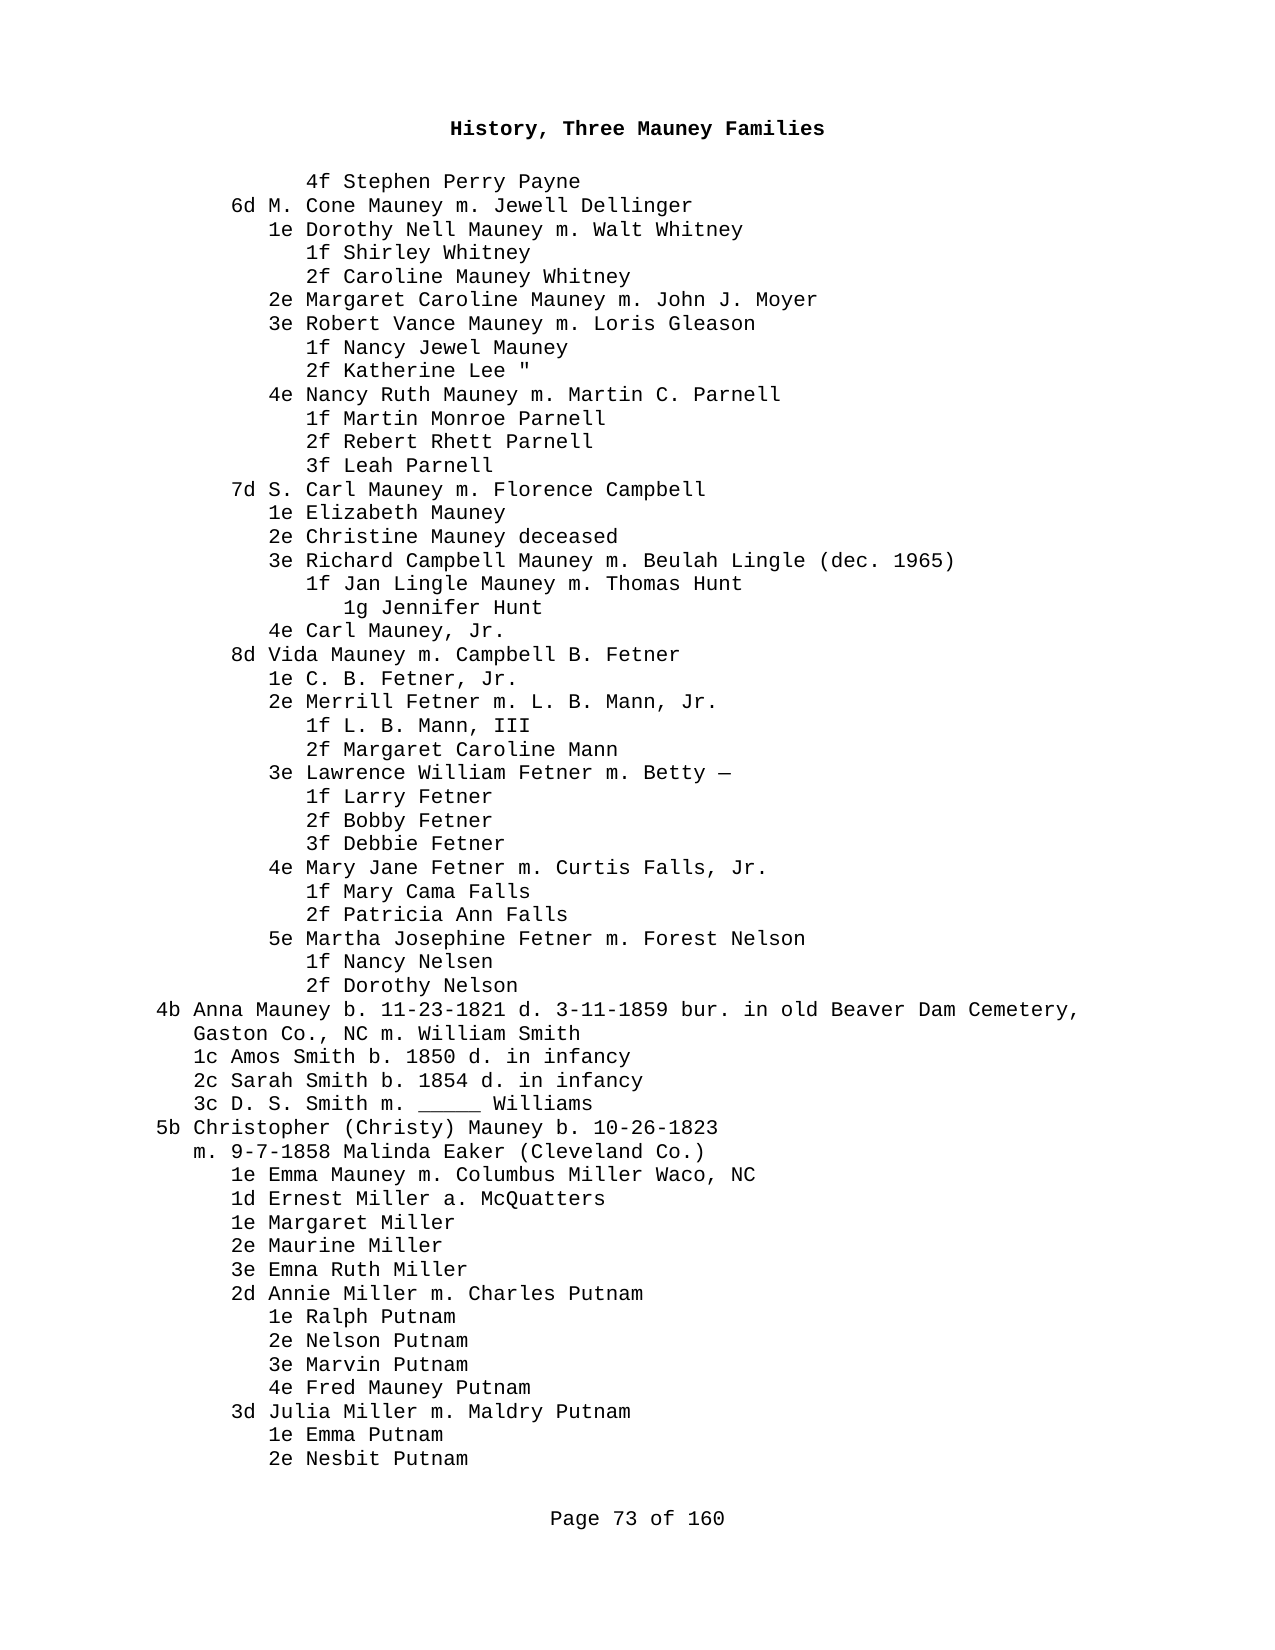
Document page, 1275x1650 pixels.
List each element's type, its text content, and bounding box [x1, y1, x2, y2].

text 1d Ernest Miller a. McQuatters [118, 1188, 1157, 1212]
text 2e Christine Mauney deceased [118, 526, 1157, 549]
text 1e Emma Putnam [118, 1424, 1157, 1448]
text 5b Christopher (Christy) Mauney b. 10-26-1823 [118, 1117, 1157, 1141]
text 4f Stephen Perry Payne [118, 171, 1157, 195]
text 2e Merrill Fetner m. L. B. Mann, Jr. [118, 691, 1157, 715]
text 3e Marvin Putnam [118, 1353, 1157, 1377]
text 2f Bobby Fetner [118, 810, 1157, 833]
text 2f Margaret Caroline Mann [118, 739, 1157, 762]
text 1e Margaret Miller [118, 1212, 1157, 1235]
text 2f Katherine Lee " [118, 360, 1157, 384]
text 2f Patricia Ann Falls [118, 904, 1157, 928]
text 2f Rebert Rhett Parnell [118, 431, 1157, 455]
text 3c D. S. Smith m. _____ Williams [118, 1093, 1157, 1117]
text 3f Leah Parnell [118, 455, 1157, 479]
text 7d S. Carl Mauney m. Florence Campbell [118, 479, 1157, 502]
text 1e C. B. Fetner, Jr. [118, 668, 1157, 691]
text 2e Nesbit Putnam [118, 1448, 1157, 1472]
text 3e Emna Ruth Miller [118, 1259, 1157, 1283]
text 8d Vida Mauney m. Campbell B. Fetner [118, 644, 1157, 668]
text 1f Nancy Jewel Mauney [118, 337, 1157, 360]
text 4b Anna Mauney b. 11-23-1821 d. 3-11-1859 bur. in old Beaver Dam Cemetery, [118, 999, 1157, 1022]
text 1f Larry Fetner [118, 786, 1157, 810]
text 1e Elizabeth Mauney [118, 502, 1157, 526]
text 5e Martha Josephine Fetner m. Forest Nelson [118, 928, 1157, 952]
text 1f Jan Lingle Mauney m. Thomas Hunt [118, 573, 1157, 597]
text 1f Mary Cama Falls [118, 881, 1157, 904]
text 3f Debbie Fetner [118, 833, 1157, 857]
text 1g Jennifer Hunt [118, 597, 1157, 621]
text 3e Lawrence William Fetner m. Betty — [118, 762, 1157, 786]
text 1f Nancy Nelsen [118, 952, 1157, 975]
text 1f L. B. Mann, III [118, 715, 1157, 739]
text 2d Annie Miller m. Charles Putnam [118, 1283, 1157, 1306]
text 4e Carl Mauney, Jr. [118, 621, 1157, 644]
text 3e Richard Campbell Mauney m. Beulah Lingle (dec. 1965) [118, 549, 1157, 573]
text 1e Dorothy Nell Mauney m. Walt Whitney [118, 218, 1157, 242]
text 4e Fred Mauney Putnam [118, 1377, 1157, 1401]
text 1e Ralph Putnam [118, 1306, 1157, 1330]
text 1f Shirley Whitney [118, 242, 1157, 266]
text 2e Margaret Caroline Mauney m. John J. Moyer [118, 289, 1157, 313]
text 4e Nancy Ruth Mauney m. Martin C. Parnell [118, 384, 1157, 408]
text 2e Maurine Miller [118, 1235, 1157, 1259]
text 3d Julia Miller m. Maldry Putnam [118, 1401, 1157, 1424]
text 2c Sarah Smith b. 1854 d. in infancy [118, 1070, 1157, 1093]
text 1c Amos Smith b. 1850 d. in infancy [118, 1046, 1157, 1070]
text 2f Dorothy Nelson [118, 975, 1157, 999]
text 3e Robert Vance Mauney m. Loris Gleason [118, 313, 1157, 337]
text 1f Martin Monroe Parnell [118, 408, 1157, 431]
text Gaston Co., NC m. William Smith [118, 1022, 1157, 1046]
text 2e Nelson Putnam [118, 1330, 1157, 1353]
text 4e Mary Jane Fetner m. Curtis Falls, Jr. [118, 857, 1157, 881]
text m. 9-7-1858 Malinda Eaker (Cleveland Co.) [118, 1141, 1157, 1164]
text 6d M. Cone Mauney m. Jewell Dellinger [118, 195, 1157, 218]
text 1e Emma Mauney m. Columbus Miller Waco, NC [118, 1164, 1157, 1188]
text 2f Caroline Mauney Whitney [118, 266, 1157, 289]
